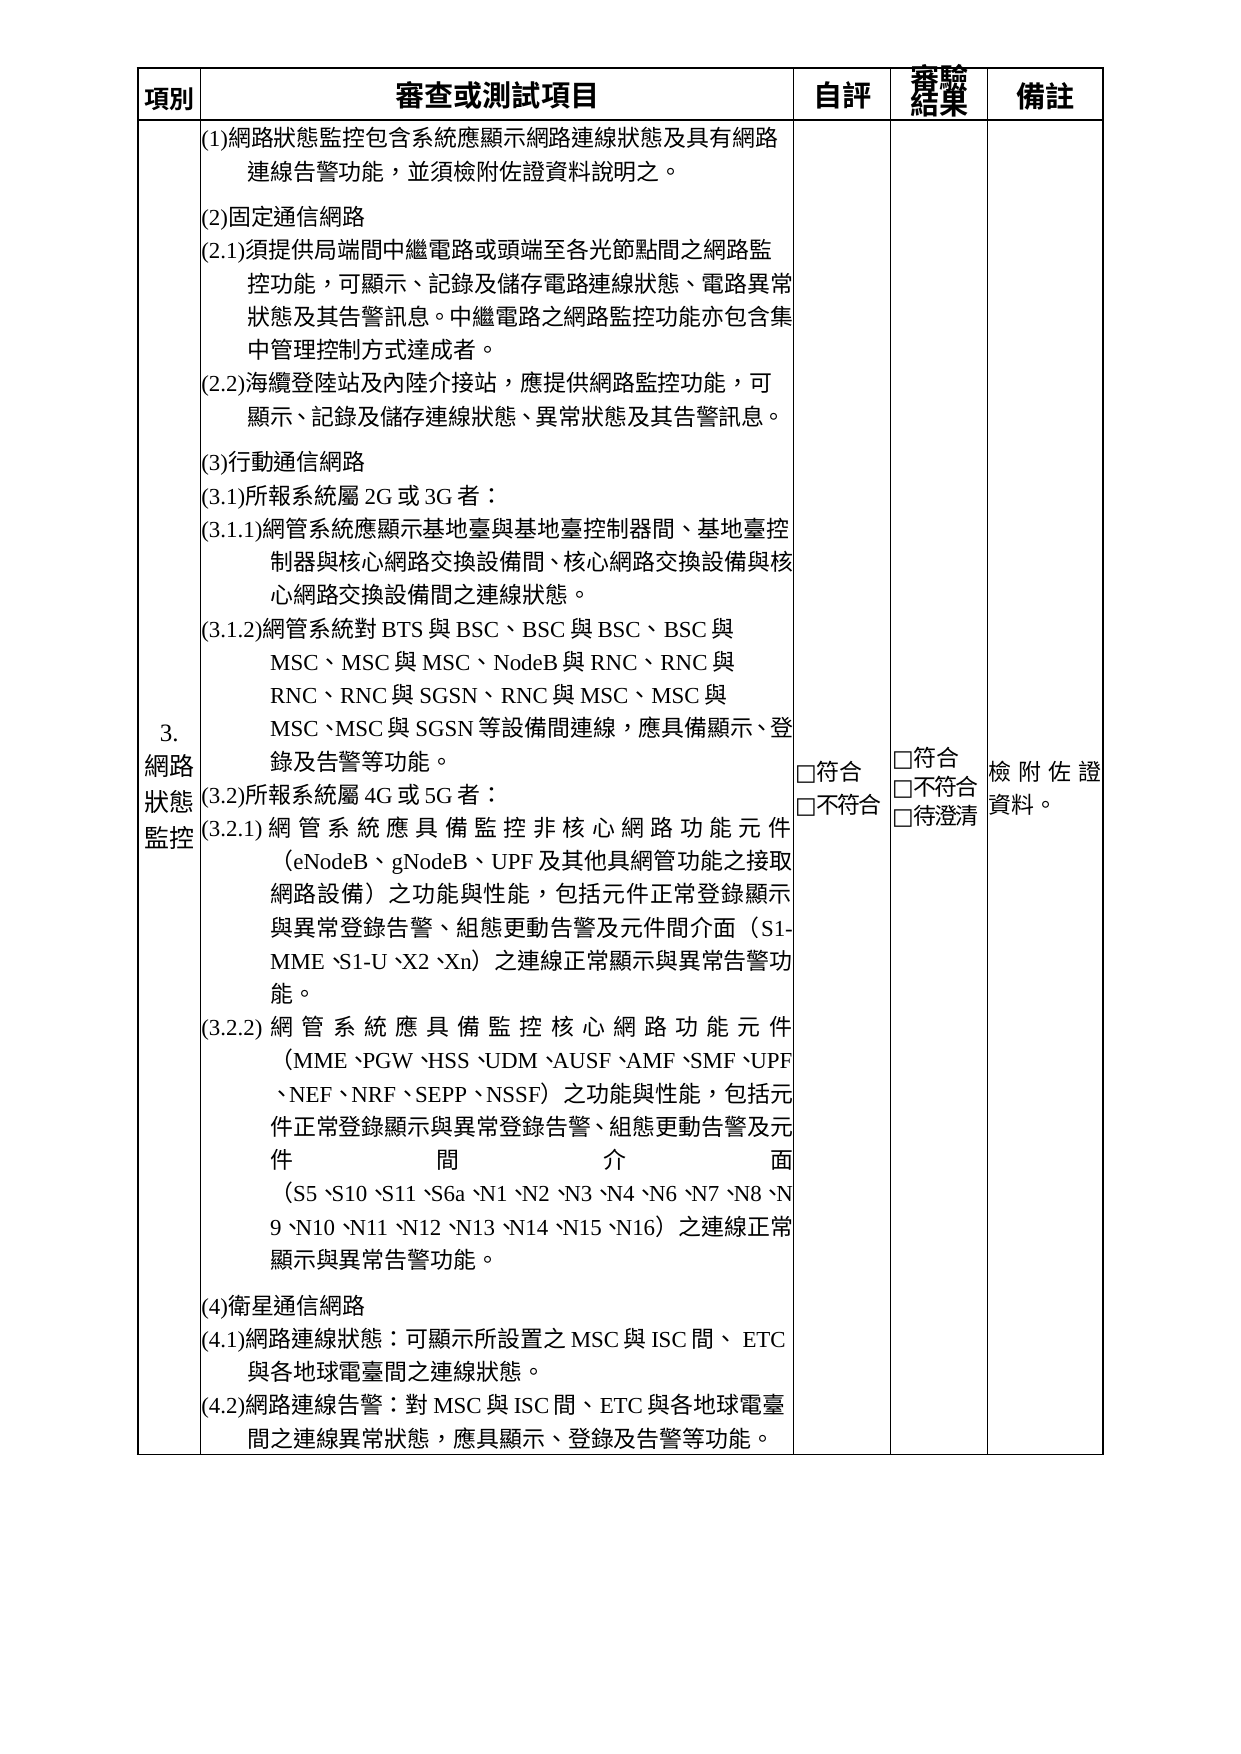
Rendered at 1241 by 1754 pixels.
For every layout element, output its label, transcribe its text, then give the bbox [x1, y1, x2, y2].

table_header 項別 [139, 69, 200, 119]
table_header 備註 [988, 69, 1102, 119]
table_cell □符合 □不符合 □待澄清 [891, 121, 987, 1454]
table_cell 檢附佐證資料。 [988, 121, 1102, 1454]
table_cell □符合 □不符合 [794, 121, 890, 1454]
table_header 自評 [794, 69, 890, 119]
table_cell 3. 網路狀態監控 [139, 121, 200, 1454]
table_header 審查或測試項目 [201, 69, 793, 119]
table_cell (1)網路狀態監控包含系統應顯示網路連線狀態及具有網路連線告警功能，並須檢附佐證資料說明之。 (2)固定通信網路 (2.1)須提供局端間中繼電路或頭端至各光節點間之網路監控功能，可顯示、記錄及儲存電路連線狀態、電路異常狀態及其告警訊息。中繼電路之網路監控功能亦包含集中管理控制方式達成者。 (2.2)海纜登陸站及內陸介接站，應提供網路監控功能，可顯示、記錄及儲存連線狀態、異常狀態及其告警訊息。 (3)行動通信網路 (3.1)所報系統屬2G或3G者： (3.1.1)網管系統應顯示基地臺與基地臺控制器間、基地臺控制器與核心網路交換設備間、核心網路交換設備與核心網路交換設備間之連線狀態。 (3.1.2)網管系統對BTS與BSC、BSC與BSC、BSC與MSC、MSC與MSC、NodeB與RNC、RNC與RNC、RNC與SGSN、RNC與MSC、MSC與MSC、MSC與SGSN等設備間連線，應具備顯示、登錄及告警等功能。 (3.2)所報系統屬4G或5G者： (3.2.1)網管系統應具備監控非核心網路功能元件（eNodeB、gNodeB、UPF及其他具網管功能之接取網路設備）之功能與性能，包括元件正常登錄顯示與異常登錄告警、組態更動告警及元件間介面（S1-MME、S1-U、X2、Xn）之連線正常顯示與異常告警功能。 (3.2.2)網管系統應具備監控核心網路功能元件（MME、PGW、HSS、UDM、AUSF、AMF、SMF、UPF、NEF、NRF、SEPP、NSSF）之功能與性能，包括元件正常登錄顯示與異常登錄告警、組態更動告警及元件間介面（S5、S10、S11、S6a、N1、N2、N3、N4、N6、N7、N8、N9、N10、N11、N12、N13、N14、N15、N16）之連線正常顯示與異常告警功能。 (4)衛星通信網路 (4.1)網路連線狀態：可顯示所設置之MSC與ISC間、 ETC與各地球電臺間之連線狀態。 (4.2)網路連線告警：對MSC與ISC間、ETC與各地球電臺間之連線異常狀態，應具顯示、登錄及告警等功能。 [201, 121, 793, 1454]
table_header 審驗 結果 [891, 69, 987, 119]
